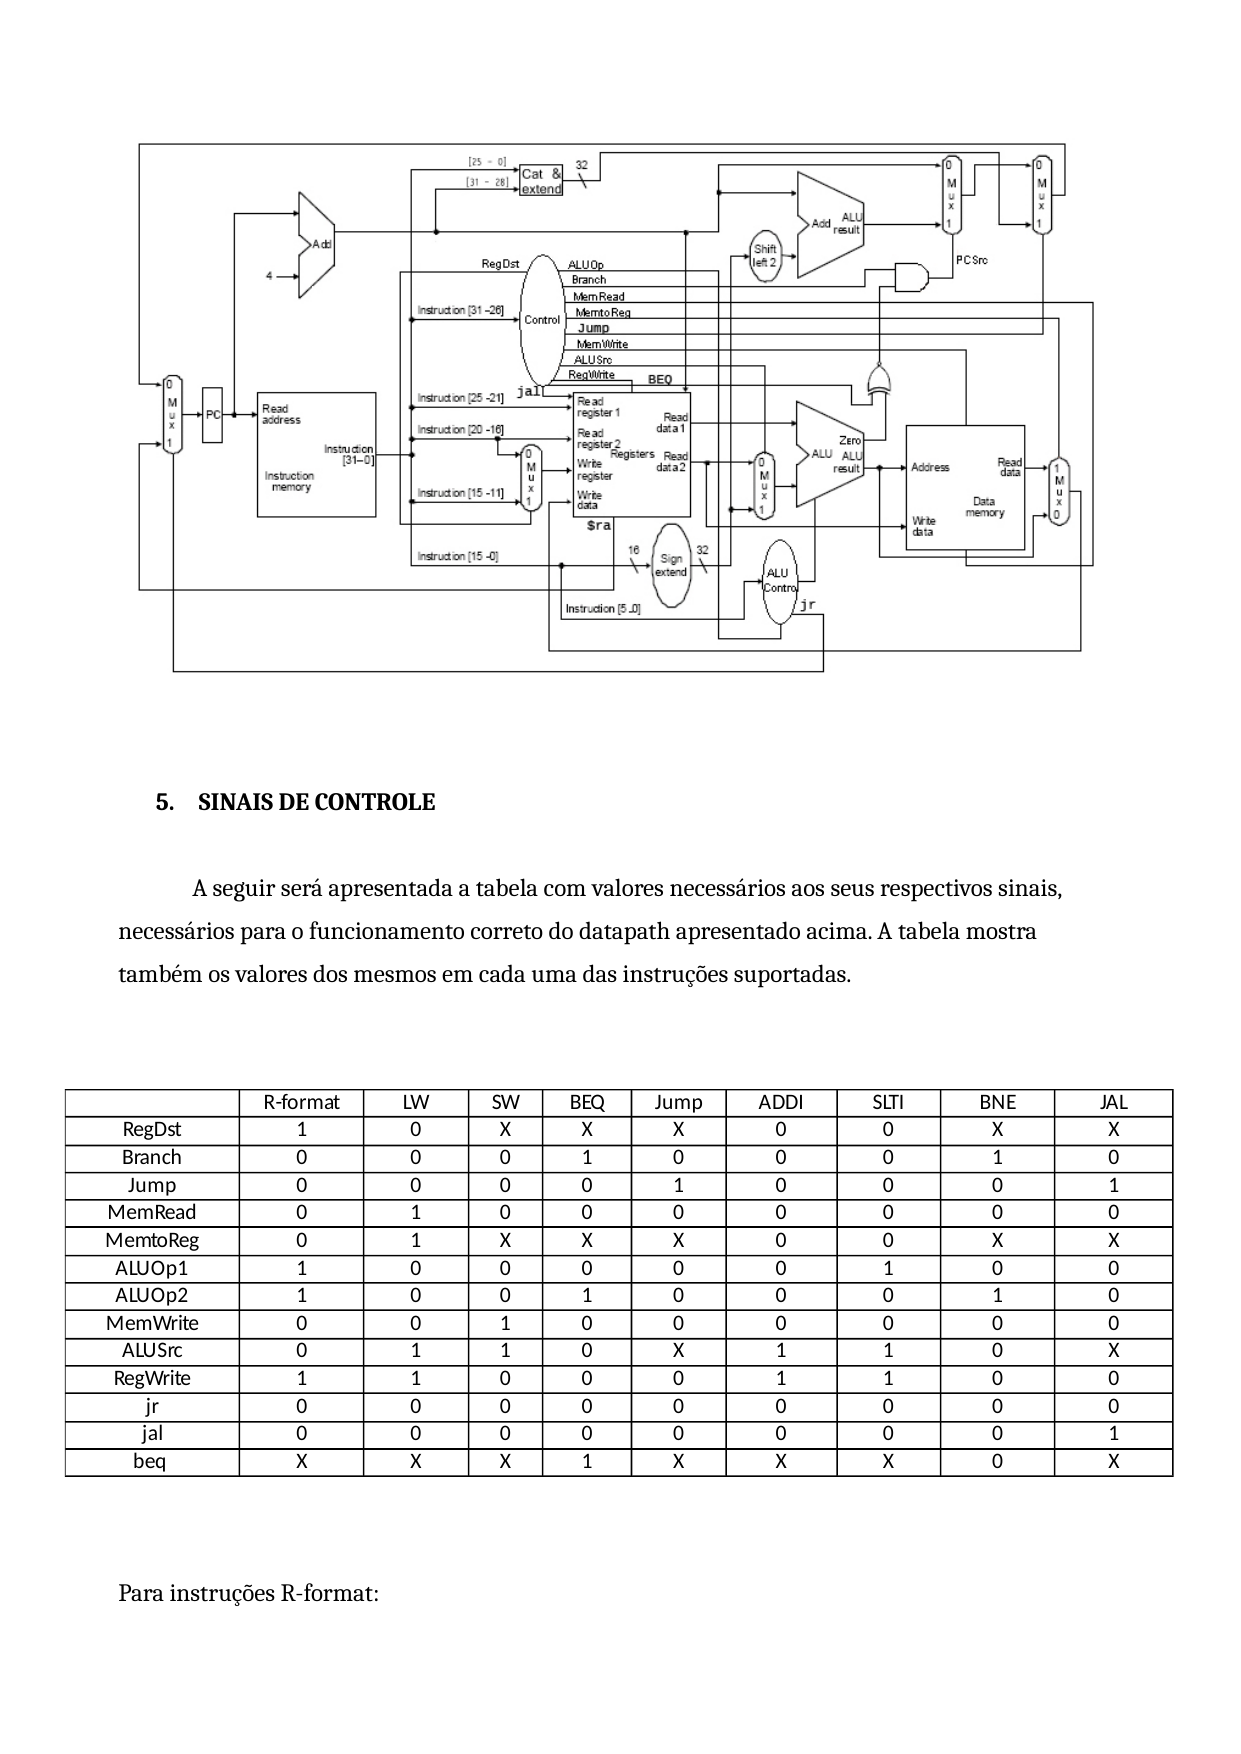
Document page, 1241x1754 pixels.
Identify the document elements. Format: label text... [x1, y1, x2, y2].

text A seguir será apresentada a tabela com valores necessários aos seus respectivos sinais, necessários para o funcionamento correto do datapath apresentado acima. A tabela mostra também os valores dos mesmos em cada uma das instruções suportadas. [118, 874, 1122, 989]
list SINAIS DE CONTROLE [156, 788, 1122, 816]
text Para instruções R-format: [118, 1579, 1122, 1608]
picture [118, 118, 1123, 687]
